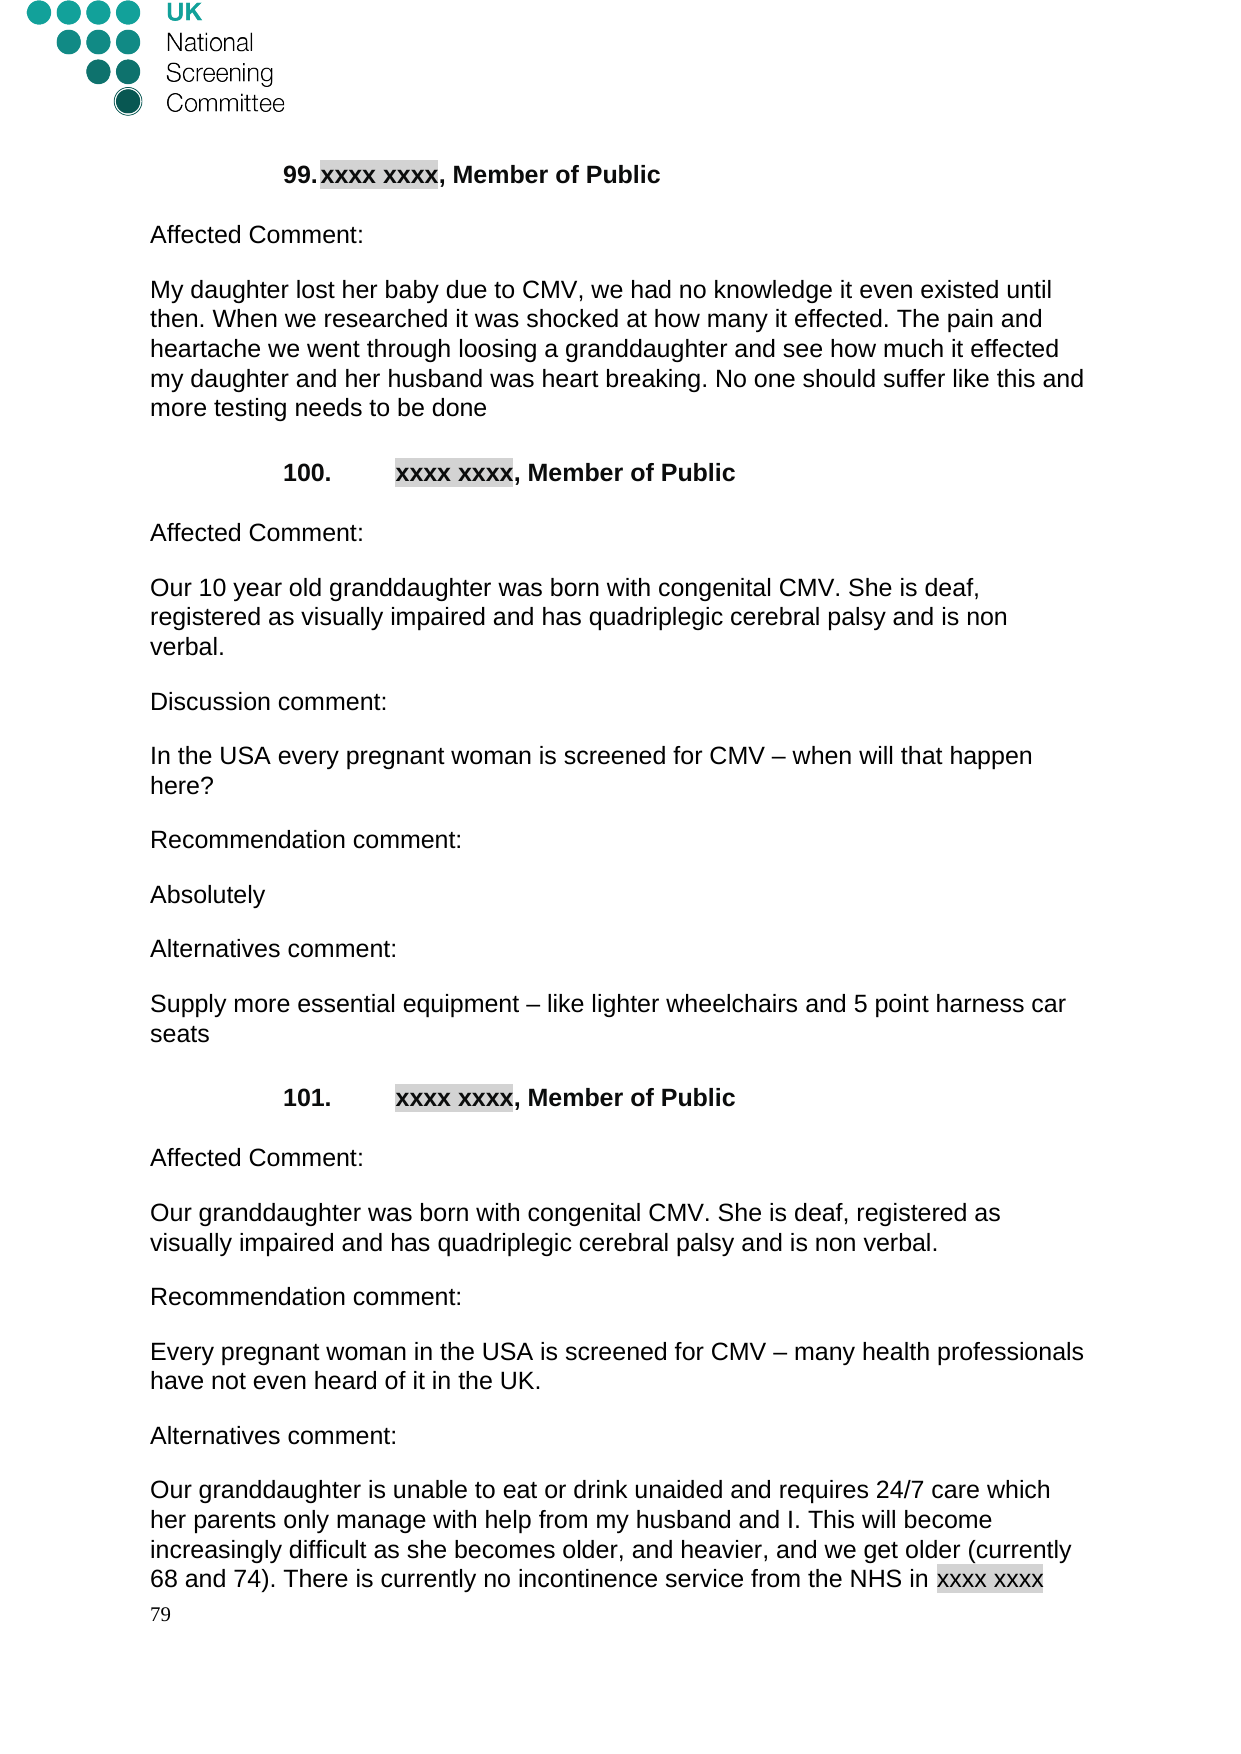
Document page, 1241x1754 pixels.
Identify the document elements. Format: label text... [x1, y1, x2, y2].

text Absolutely [150, 880, 1090, 908]
text Our granddaughter is unable to eat or drink unaided and requires 24/7 care which her parents only manage with help from my husband and I. This will become increasingly difficult as she becomes older, and heavier, and we get older (currently 68 and 74). There is currently no incontinence service from the NHS in xxxx xxxx [150, 1476, 1090, 1593]
text Alternatives comment: [150, 934, 1090, 963]
text Our granddaughter was born with congenital CMV. She is deaf, registered as visually impaired and has quadriplegic cerebral palsy and is non verbal. [150, 1198, 1090, 1256]
text Affected Comment: [150, 1143, 1090, 1172]
text Affected Comment: [150, 518, 1090, 547]
text Affected Comment: [150, 220, 1090, 249]
text My daughter lost her baby due to CMV, we had no knowledge it even existed until then. When we researched it was shocked at how many it effected. The pain and heartache we went through loosing a granddaughter and see how much it effected my daughter and her husband was heart breaking. No one should suffer like this and more testing needs to be done [150, 275, 1090, 422]
text Our 10 year old granddaughter was born with congenital CMV. She is deaf, registered as visually impaired and has quadriplegic cerebral palsy and is non verbal. [150, 573, 1090, 661]
text Supply more essential equipment – like lighter wheelchairs and 5 point harness car seats [150, 989, 1090, 1047]
list xxxx xxxx, Member of Public [283, 448, 1090, 487]
text Discussion comment: [150, 686, 1090, 715]
text Recommendation comment: [150, 1282, 1090, 1311]
text In the USA every pregnant woman is screened for CMV – when will that happen here? [150, 741, 1090, 799]
text Recommendation comment: [150, 825, 1090, 854]
text Alternatives comment: [150, 1421, 1090, 1450]
text Every pregnant woman in the USA is screened for CMV – many health professionals have not even heard of it in the UK. [150, 1337, 1090, 1395]
list xxxx xxxx, Member of Public [283, 150, 1090, 189]
list xxxx xxxx, Member of Public [283, 1073, 1090, 1112]
